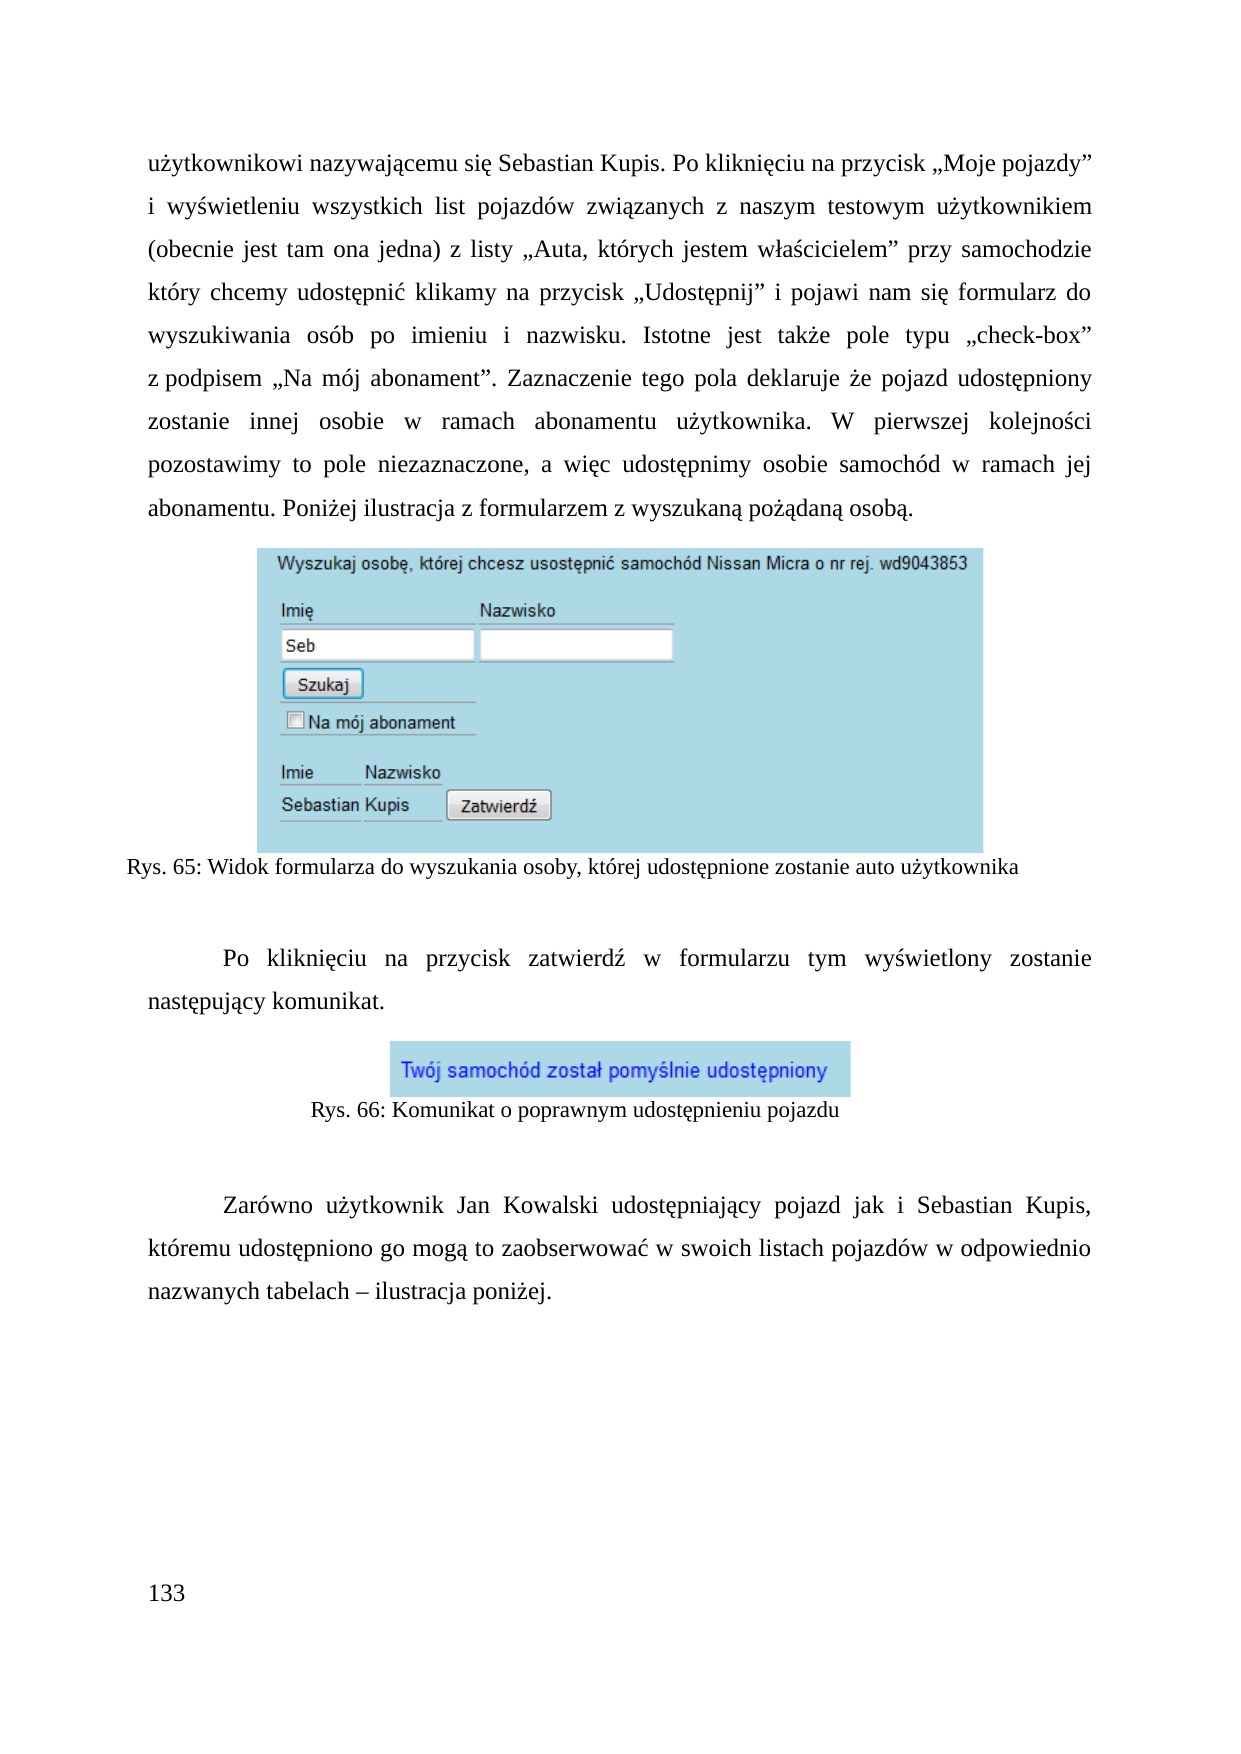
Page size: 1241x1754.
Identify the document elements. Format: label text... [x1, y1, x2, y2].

picture [389, 1041, 851, 1097]
text Po kliknięciu na przycisk zatwierdź w formularzu tym wyświetlony zostanie następujący komunikat. [148, 943, 1093, 1015]
text Zarówno użytkownik Jan Kowalski udostępniający pojazd jak i Sebastian Kupis, któremu udostępniono go mogą to zaobserwować w swoich listach pojazdów w odpowiednio nazwanych tabelach – ilustracja poniżej. [148, 1190, 1093, 1305]
text Rys. 65: Widok formularza do wyszukania osoby, której udostępnione zostanie auto użytkownika [126, 548, 1114, 879]
text Rys. 66: Komunikat o poprawnym udostępnieniu pojazdu [310, 1042, 930, 1123]
text użytkownikowi nazywającemu się Sebastian Kupis. Po kliknięciu na przycisk „Moje pojazdy” i wyświetleniu wszystkich list pojazdów związanych z naszym testowym użytkownikiem (obecnie jest tam ona jedna) z listy „Auta, których jestem właścicielem” przy samochodzie który chcemy udostępnić klikamy na przycisk „Udostępnij” i pojawi nam się formularz do wyszukiwania osób po imieniu i nazwisku. Istotne jest także pole typu „check-box” z podpisem „Na mój abonament”. Zaznaczenie tego pola deklaruje że pojazd udostępniony zostanie innej osobie w ramach abonamentu użytkownika. W pierwszej kolejności pozostawimy to pole niezaznaczone, a więc udostępnimy osobie samochód w ramach jej abonamentu. Poniżej ilustracja z formularzem z wyszukaną pożądaną osobą. [148, 148, 1093, 521]
picture [257, 548, 984, 853]
